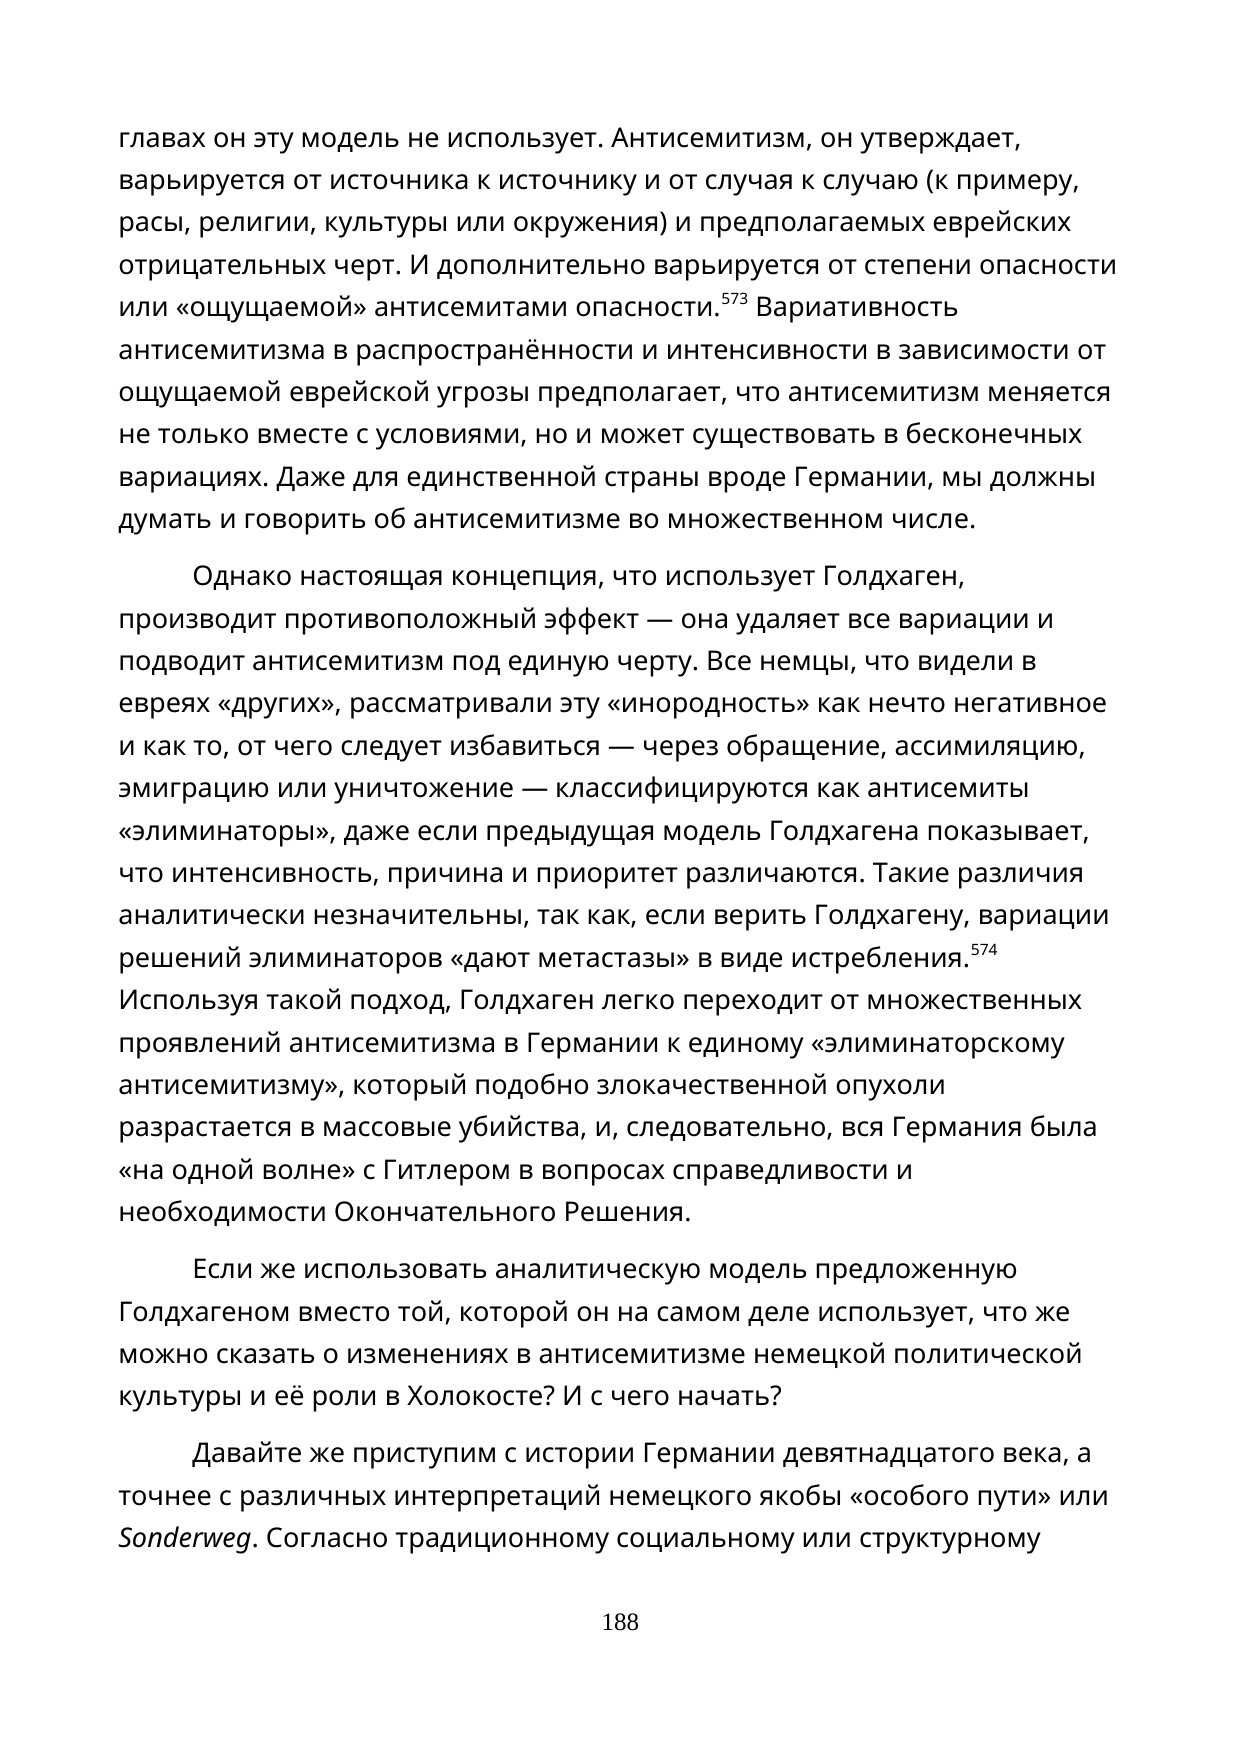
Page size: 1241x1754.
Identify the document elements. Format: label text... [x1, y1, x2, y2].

text Если же использовать аналитическую модель предложенную Голдхагеном вместо той, которой он на самом деле использует, что же можно сказать о изменениях в антисемитизме немецкой политической культуры и её роли в Холокосте? И с чего начать? [118, 1249, 1122, 1414]
text главах он эту модель не использует. Антисемитизм, он утверждает, варьируется от источника к источнику и от случая к случаю (к примеру, расы, религии, культуры или окружения) и предполагаемых еврейских отрицательных черт. И дополнительно варьируется от степени опасности или «ощущаемой» антисемитами опасности. Вариативность антисемитизма в распространённости и интенсивности в зависимости от ощущаемой еврейской угрозы предполагает, что антисемитизм меняется не только вместе с условиями, но и может существовать в бесконечных вариациях. Даже для единственной страны вроде Германии, мы должны думать и говорить об антисемитизме во множественном числе. [118, 118, 1122, 537]
text Однако настоящая концепция, что использует Голдхаген, производит противоположный эффект — она удаляет все вариации и подводит антисемитизм под единую черту. Все немцы, что видели в евреях «других», рассматривали эту «инородность» как нечто негативное и как то, от чего следует избавиться — через обращение, ассимиляцию, эмиграцию или уничтожение — классифицируются как антисемиты «элиминаторы», даже если предыдущая модель Голдхагена показывает, что интенсивность, причина и приоритет различаются. Такие различия аналитически незначительны, так как, если верить Голдхагену, вариации решений элиминаторов «дают метастазы» в виде истребления. Используя такой подход, Голдхаген легко переходит от множественных проявлений антисемитизма в Германии к единому «элиминаторскому антисемитизму», который подобно злокачественной опухоли разрастается в массовые убийства, и, следовательно, вся Германия была «на одной волне» с Гитлером в вопросах справедливости и необходимости Окончательного Решения. [118, 557, 1122, 1229]
text Давайте же приступим с истории Германии девятнадцатого века, а точнее с различных интерпретаций немецкого якобы «особого пути» или Sonderweg. Согласно традиционному социальному или структурному [118, 1434, 1122, 1555]
